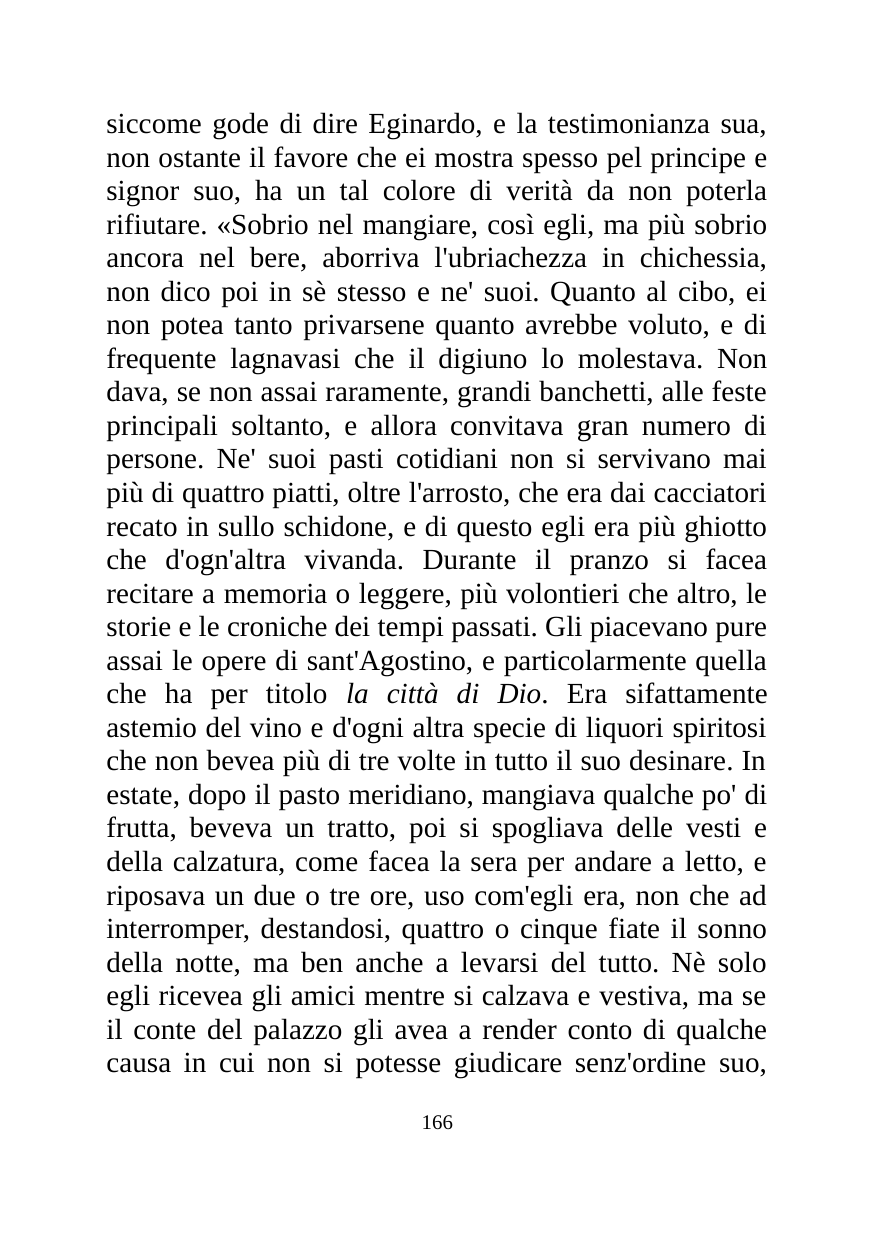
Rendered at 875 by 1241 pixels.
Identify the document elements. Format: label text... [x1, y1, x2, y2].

text siccome gode di dire Eginardo, e la testimonianza sua, non ostante il favore che ei mostra spesso pel principe e signor suo, ha un tal colore di verità da non poterla rifiutare. «Sobrio nel mangiare, così egli, ma più sobrio ancora nel bere, aborriva l'ubriachezza in chichessia, non dico poi in sè stesso e ne' suoi. Quanto al cibo, ei non potea tanto privarsene quanto avrebbe voluto, e di frequente lagnavasi che il digiuno lo molestava. Non dava, se non assai raramente, grandi banchetti, alle feste principali soltanto, e allora convitava gran numero di persone. Ne' suoi pasti cotidiani non si servivano mai più di quattro piatti, oltre l'arrosto, che era dai cacciatori recato in sullo schidone, e di questo egli era più ghiotto che d'ogn'altra vivanda. Durante il pranzo si facea recitare a memoria o leggere, più volontieri che altro, le storie e le croniche dei tempi passati. Gli piacevano pure assai le opere di sant'Agostino, e particolarmente quella che ha per titolo la città di Dio. Era sifattamente astemio del vino e d'ogni altra specie di liquori spiritosi che non bevea più di tre volte in tutto il suo desinare. In estate, dopo il pasto meridiano, mangiava qualche po' di frutta, beveva un tratto, poi si spogliava delle vesti e della calzatura, come facea la sera per andare a letto, e riposava un due o tre ore, uso com'egli era, non che ad interromper, destandosi, quattro o cinque fiate il sonno della notte, ma ben anche a levarsi del tutto. Nè solo egli ricevea gli amici mentre si calzava e vestiva, ma se il conte del palazzo gli avea a render conto di qualche causa in cui non si potesse giudicare senz'ordine suo, [106, 106, 768, 1079]
